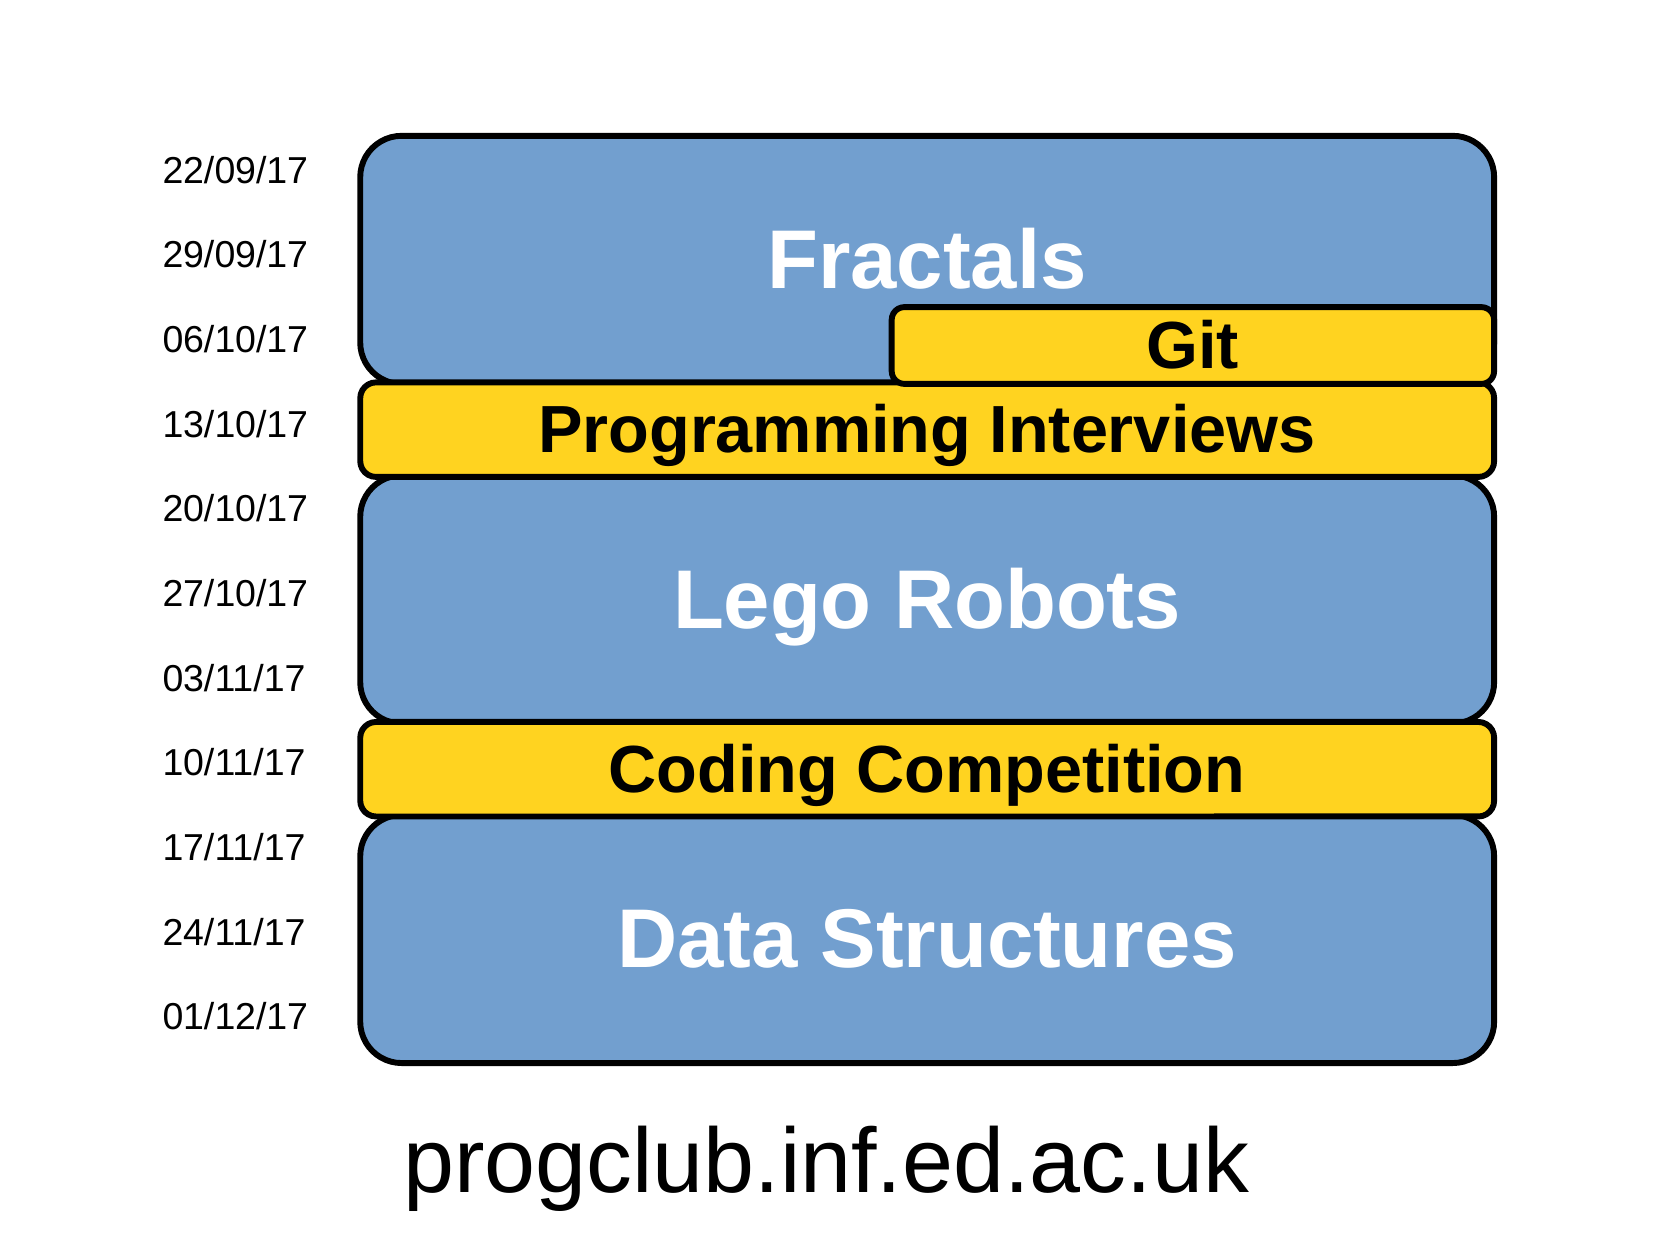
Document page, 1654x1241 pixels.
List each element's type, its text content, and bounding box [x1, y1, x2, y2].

text_box 20/10/17 [147, 480, 325, 538]
text_box 13/10/17 [147, 395, 325, 453]
text_box Git [891, 307, 1495, 384]
text_box Lego Robots [360, 477, 1495, 721]
text_box Data Structures [360, 817, 1495, 1064]
text_box 27/10/17 [147, 565, 325, 622]
text_box Coding Competition [360, 721, 1495, 817]
text_box 24/11/17 [147, 903, 325, 961]
text_box 22/09/17 [147, 141, 325, 199]
text_box 06/10/17 [147, 311, 325, 368]
text_box 03/11/17 [147, 649, 325, 707]
text_box Fractals [360, 135, 1495, 382]
text_box 17/11/17 [147, 819, 325, 876]
text_box 01/12/17 [147, 988, 325, 1046]
text_box 29/09/17 [147, 226, 325, 284]
text_box 10/11/17 [147, 734, 325, 792]
text_box progclub.inf.ed.ac.uk [388, 1102, 1266, 1220]
text_box Programming Interviews [360, 382, 1495, 477]
